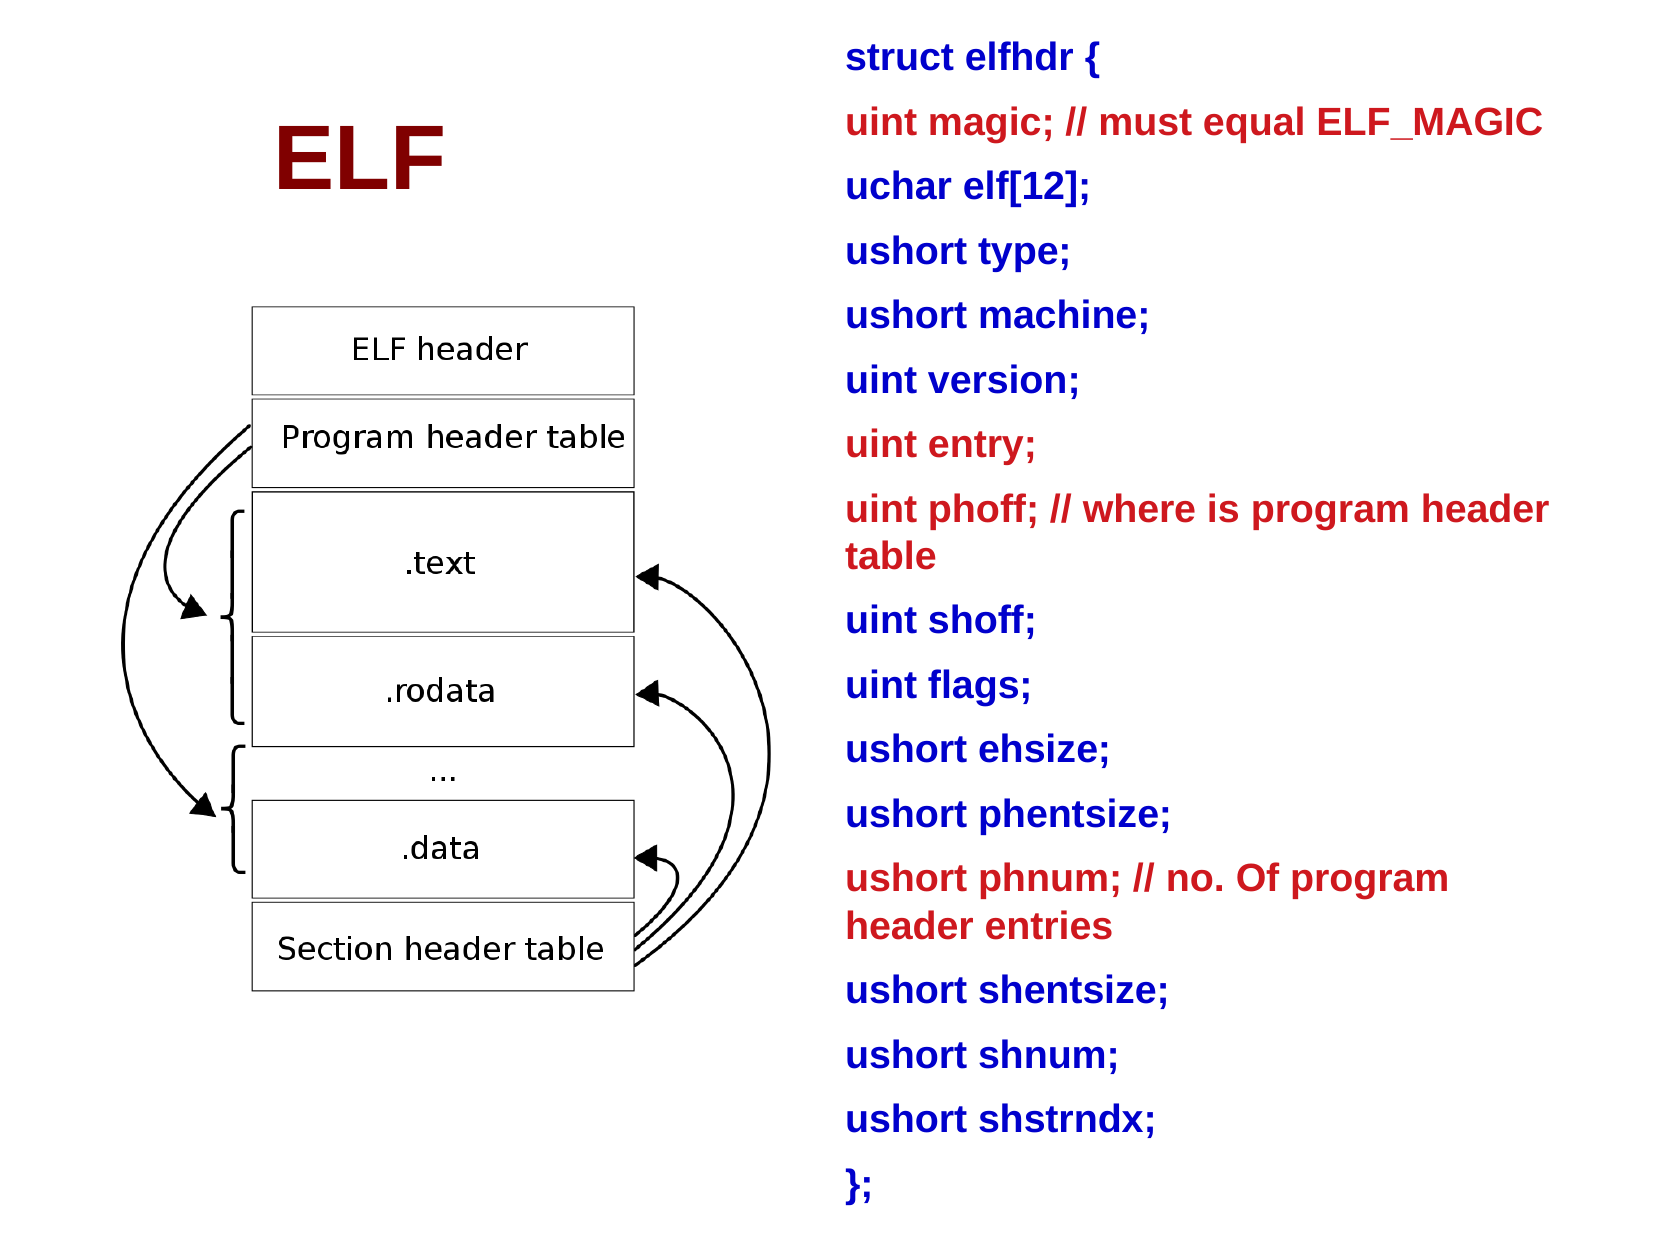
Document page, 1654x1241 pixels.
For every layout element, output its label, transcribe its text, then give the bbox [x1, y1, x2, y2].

list struct elfhdr { uint magic; // must equal ELF_MAGIC uchar elf[12]; ushort type; ushort machine; uint version; uint entry; uint phoff; // where is program header table uint shoff; uint flags; ushort ehsize; ushort phentsize; ushort phnum; // no. Of program header entries ushort shentsize; ushort shnum; ushort shstrndx; }; [845, 31, 1572, 1213]
picture [121, 290, 771, 1010]
title ELF [82, 49, 638, 257]
